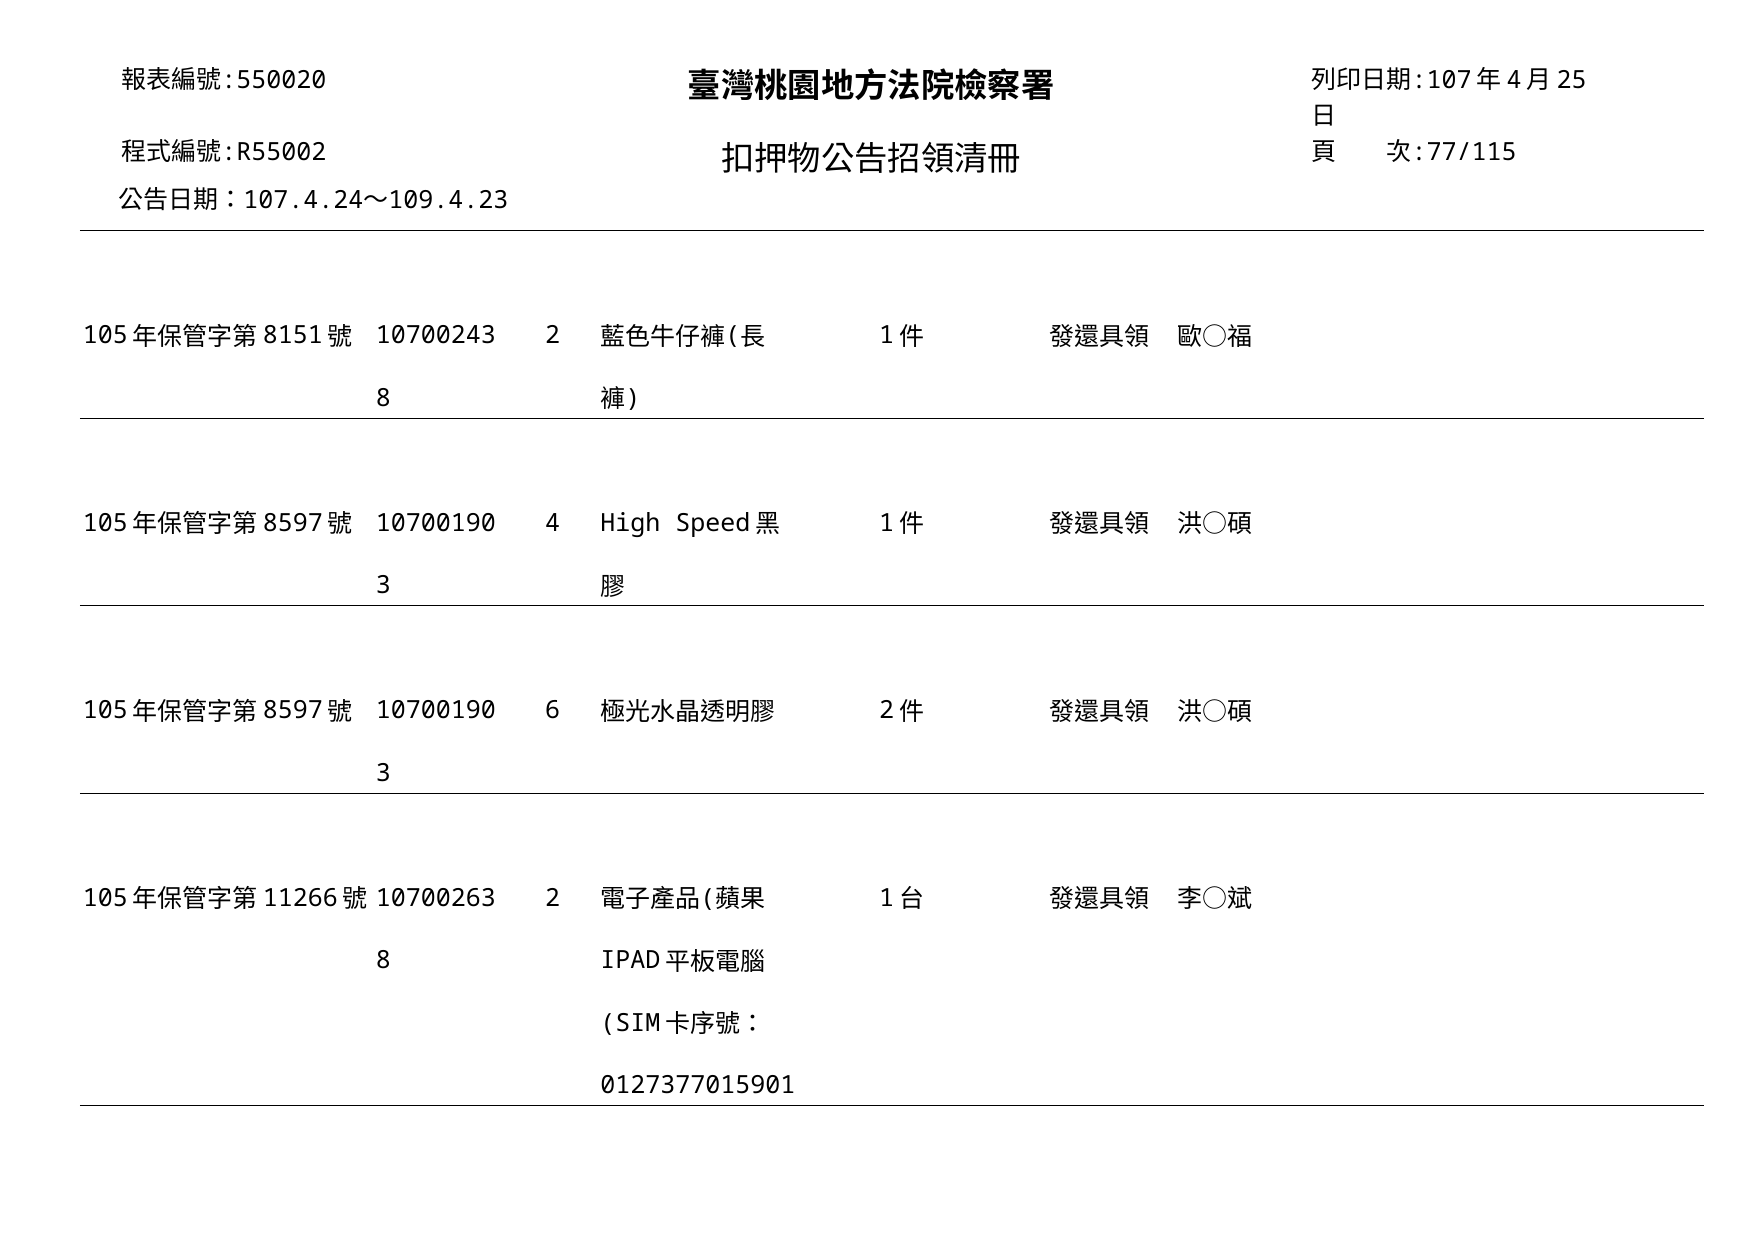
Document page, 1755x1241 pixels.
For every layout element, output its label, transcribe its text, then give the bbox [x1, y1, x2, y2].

table_cell 107002438 [373, 231, 507, 417]
table_cell [1317, 606, 1575, 792]
table_cell [927, 794, 1046, 1105]
table_cell 2 [507, 231, 597, 417]
table_cell 極光水晶透明膠 [597, 606, 807, 792]
table_cell [1575, 794, 1704, 1105]
table_cell 洪○碩 [1175, 606, 1317, 792]
table_cell 李○斌 [1175, 794, 1317, 1105]
table_cell [1317, 419, 1575, 605]
table_cell [1317, 794, 1575, 1105]
table_cell 歐○福 [1175, 231, 1317, 417]
table_cell 105年保管字第11266號 [80, 794, 373, 1105]
table_cell High Speed黑膠 [597, 419, 807, 605]
table_cell 洪○碩 [1175, 419, 1317, 605]
table_cell [1317, 231, 1575, 417]
table_cell [1575, 231, 1704, 417]
table_cell [1575, 419, 1704, 605]
table_cell 發還具領 [1046, 794, 1175, 1105]
table_cell 發還具領 [1046, 231, 1175, 417]
table_cell [927, 419, 1046, 605]
table_cell 4 [507, 419, 597, 605]
table_cell 1件 [808, 419, 927, 605]
table_cell 發還具領 [1046, 606, 1175, 792]
table_cell 105年保管字第8597號 [80, 419, 373, 605]
table_cell 2件 [808, 606, 927, 792]
table_cell 發還具領 [1046, 419, 1175, 605]
table_cell 105年保管字第8151號 [80, 231, 373, 417]
table_cell [927, 231, 1046, 417]
table_cell 6 [507, 606, 597, 792]
table_cell 2 [507, 794, 597, 1105]
table_cell 107002638 [373, 794, 507, 1105]
table_cell 1台 [808, 794, 927, 1105]
table_cell 107001903 [373, 419, 507, 605]
table_cell [927, 606, 1046, 792]
table_cell 電子產品(蘋果IPAD平板電腦(SIM卡序號：0127377015901 [597, 794, 807, 1105]
table_cell 藍色牛仔褲(長褲) [597, 231, 807, 417]
table_cell 107001903 [373, 606, 507, 792]
table_cell 105年保管字第8597號 [80, 606, 373, 792]
table_cell [1575, 606, 1704, 792]
table_cell 1件 [808, 231, 927, 417]
